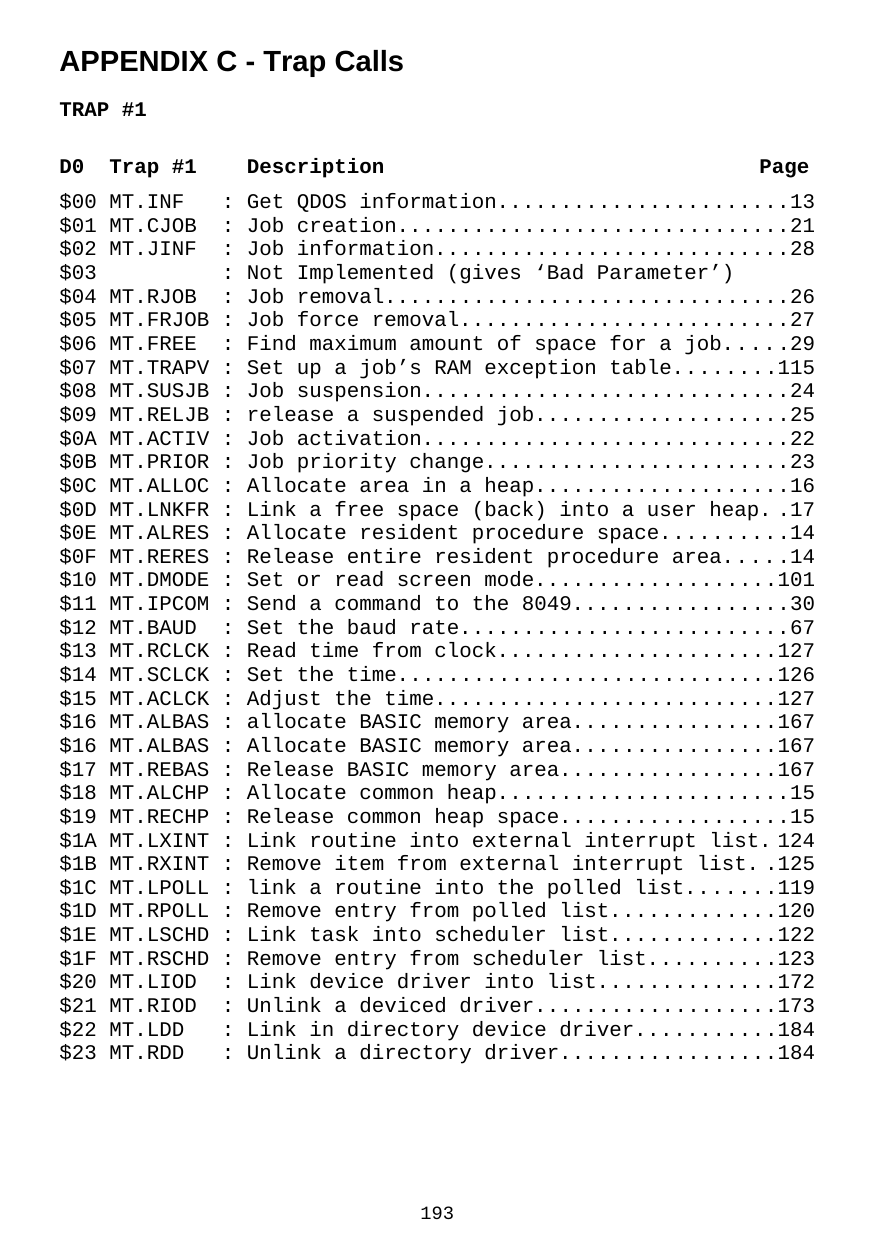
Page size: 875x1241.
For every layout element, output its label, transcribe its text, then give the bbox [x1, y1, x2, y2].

subtitle $1B MT.RXINT : Remove item from external interrupt list 125 [59, 853, 815, 877]
subtitle $1C MT.LPOLL : link a routine into the polled list 119 [59, 877, 815, 901]
subtitle $0E MT.ALRES : Allocate resident procedure space 14 [59, 522, 815, 546]
subtitle $11 MT.IPCOM : Send a command to the 8049 30 [59, 593, 815, 617]
subtitle $0F MT.RERES : Release entire resident procedure area 14 [59, 546, 815, 569]
subtitle $14 MT.SCLCK : Set the time 126 [59, 664, 815, 688]
subtitle $22 MT.LDD : Link in directory device driver 184 [59, 1019, 815, 1042]
subtitle $13 MT.RCLCK : Read time from clock 127 [59, 640, 815, 664]
subtitle $21 MT.RIOD : Unlink a deviced driver 173 [59, 995, 815, 1019]
subtitle $0A MT.ACTIV : Job activation 22 [59, 428, 815, 451]
subtitle $08 MT.SUSJB : Job suspension 24 [59, 380, 815, 404]
subtitle $10 MT.DMODE : Set or read screen mode 101 [59, 569, 815, 593]
subtitle $20 MT.LIOD : Link device driver into list 172 [59, 971, 815, 995]
subtitle $00 MT.INF : Get QDOS information 13 [59, 191, 815, 215]
subtitle $0C MT.ALLOC : Allocate area in a heap 16 [59, 475, 815, 498]
subtitle $15 MT.ACLCK : Adjust the time 127 [59, 688, 815, 711]
subtitle $1A MT.LXINT : Link routine into external interrupt list 124 [59, 829, 815, 853]
subtitle $07 MT.TRAPV : Set up a job’s RAM exception table 115 [59, 357, 815, 380]
subtitle $02 MT.JINF : Job information 28 [59, 238, 815, 262]
subtitle $17 MT.REBAS : Release BASIC memory area 167 [59, 759, 815, 782]
subtitle $19 MT.RECHP : Release common heap space 15 [59, 806, 815, 829]
subtitle $16 MT.ALBAS : allocate BASIC memory area 167 [59, 711, 815, 735]
subtitle $04 MT.RJOB : Job removal 26 [59, 286, 815, 309]
subtitle $06 MT.FREE : Find maximum amount of space for a job 29 [59, 333, 815, 357]
subtitle $0D MT.LNKFR : Link a free space (back) into a user heap 17 [59, 498, 815, 522]
subtitle $01 MT.CJOB : Job creation 21 [59, 215, 815, 238]
subtitle $1F MT.RSCHD : Remove entry from scheduler list 123 [59, 948, 815, 971]
subtitle TRAP #1 [59, 99, 815, 123]
subtitle $12 MT.BAUD : Set the baud rate 67 [59, 617, 815, 640]
subtitle $1E MT.LSCHD : Link task into scheduler list 122 [59, 924, 815, 948]
subtitle $23 MT.RDD : Unlink a directory driver 184 [59, 1042, 815, 1066]
subtitle $09 MT.RELJB : release a suspended job 25 [59, 404, 815, 428]
subtitle $1D MT.RPOLL : Remove entry from polled list 120 [59, 901, 815, 924]
subtitle $18 MT.ALCHP : Allocate common heap 15 [59, 782, 815, 806]
subtitle $0B MT.PRIOR : Job priority change 23 [59, 451, 815, 475]
subtitle D0 Trap #1 Description Page [59, 156, 815, 179]
subtitle $03 : Not Implemented (gives ‘Bad Parameter’) [59, 262, 815, 286]
subtitle $16 MT.ALBAS : Allocate BASIC memory area 167 [59, 735, 815, 759]
subtitle $05 MT.FRJOB : Job force removal 27 [59, 309, 815, 333]
subtitle APPENDIX C - Trap Calls [59, 44, 815, 78]
